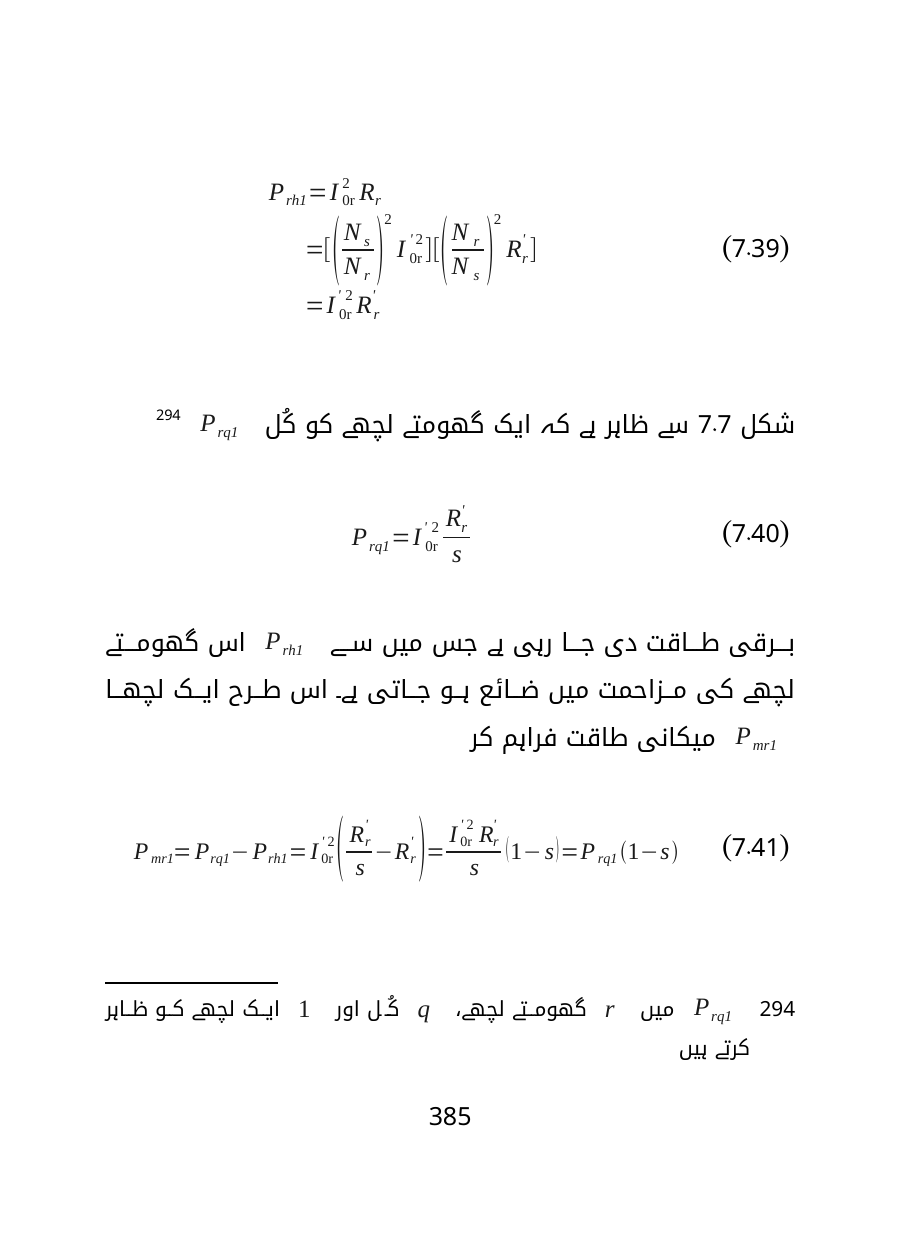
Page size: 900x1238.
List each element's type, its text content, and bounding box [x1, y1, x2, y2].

table_header (7.41) [706, 808, 795, 901]
text برقی طاقت دی جا رہی ہے جس میں سے اس گھومتے لچھے کی مزاحمت میں ضائع ہو جاتی ہے۔ اس طرح ایک لچھا میکانی طاقت فراہم کر [105, 619, 795, 762]
table_header (7.39) [708, 169, 795, 341]
table_header (7.40) [708, 495, 795, 585]
table_header [105, 169, 708, 341]
table_header [105, 495, 708, 585]
text شکل 7.7 سے ظاہر ہے کہ ایک گھومتے لچھے کو کُل [105, 401, 795, 449]
text میں گھومتے لچھے، کُل اور ایک لچھے کو ظاہر کرتے ہیں [105, 989, 795, 1068]
table_header [105, 808, 706, 901]
